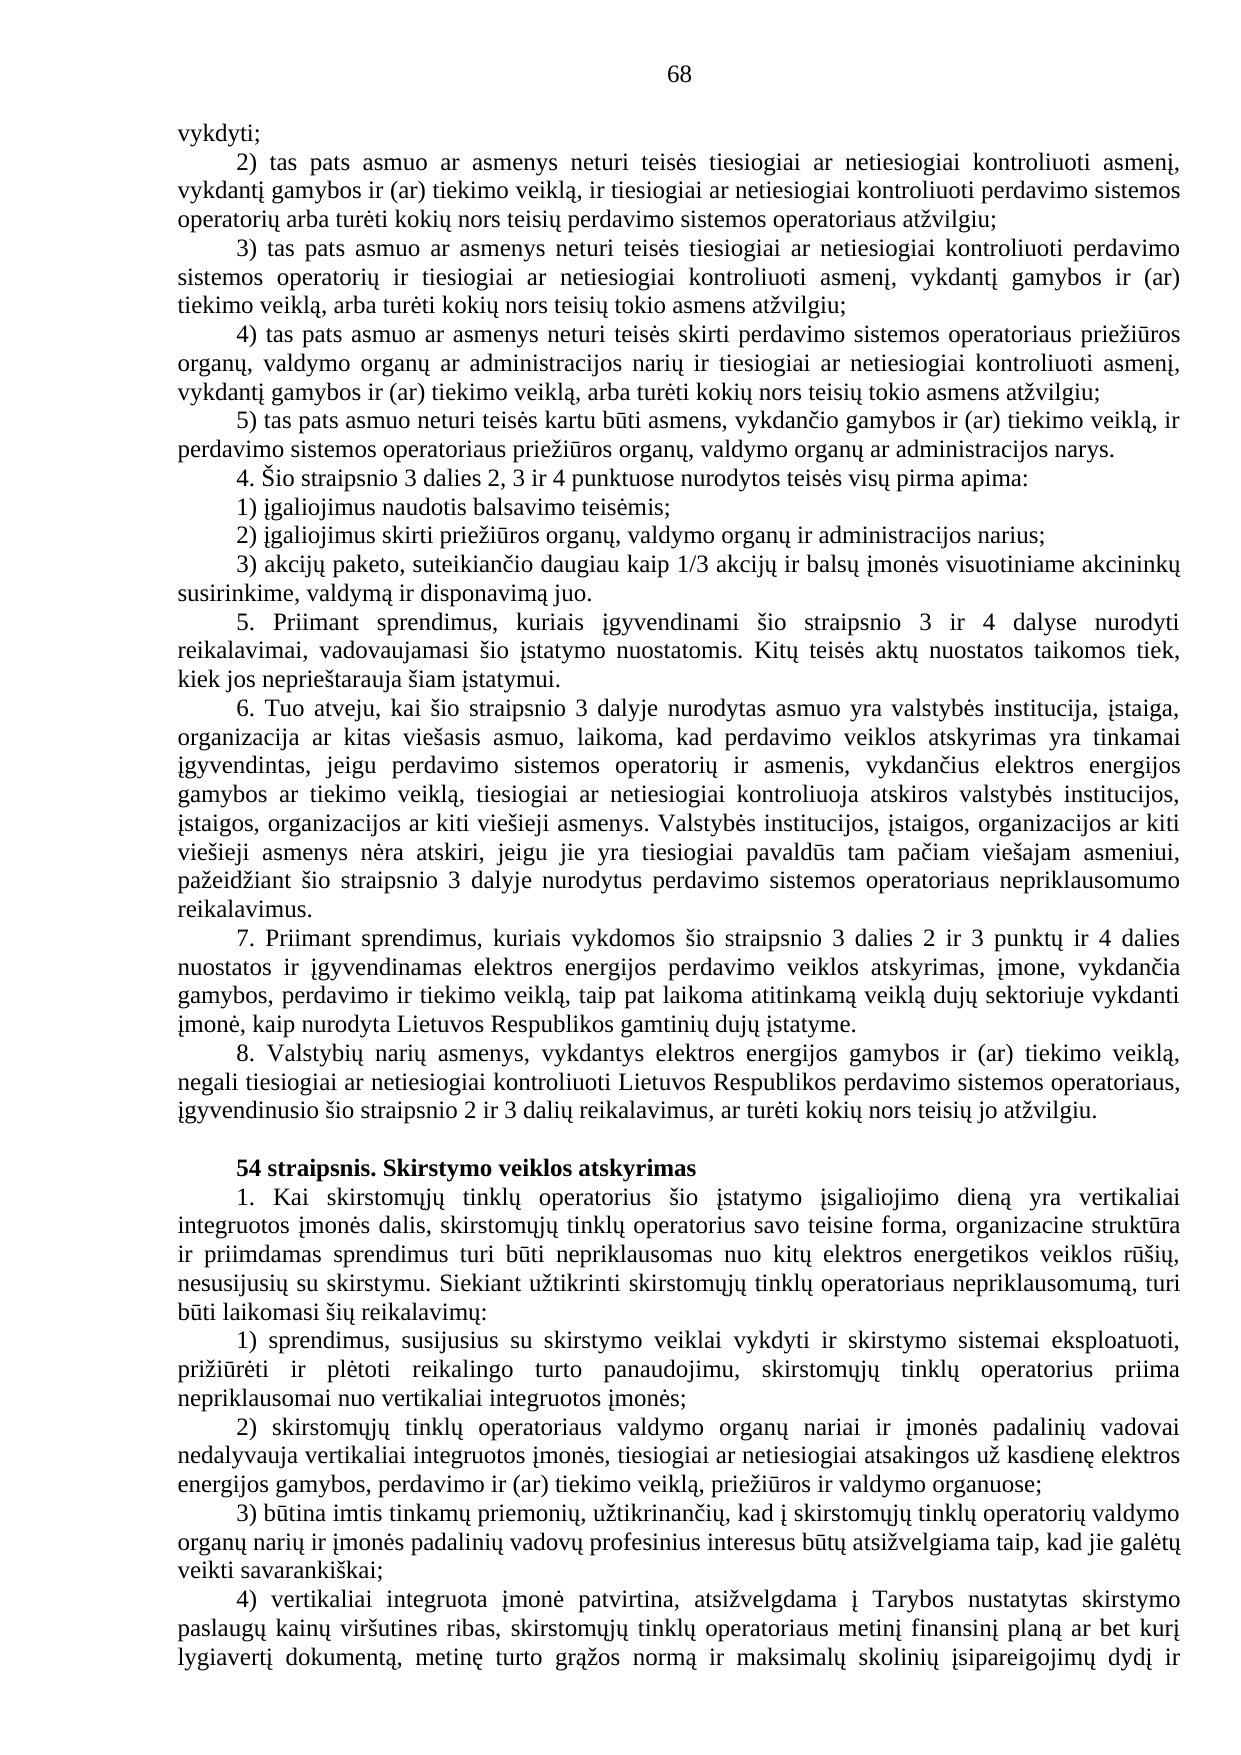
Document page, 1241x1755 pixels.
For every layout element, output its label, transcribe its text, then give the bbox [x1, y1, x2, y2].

text 2) įgaliojimus skirti priežiūros organų, valdymo organų ir administracijos narius; [177, 521, 1181, 549]
text 2) skirstomųjų tinklų operatoriaus valdymo organų nariai ir įmonės padalinių vadovai nedalyvauja vertikaliai integruotos įmonės, tiesiogiai ar netiesiogiai atsakingos už kasdienę elektros energijos gamybos, perdavimo ir (ar) tiekimo veiklą, priežiūros ir valdymo organuose; [177, 1412, 1181, 1498]
text 1) sprendimus, susijusius su skirstymo veiklai vykdyti ir skirstymo sistemai eksploatuoti, prižiūrėti ir plėtoti reikalingo turto panaudojimu, skirstomųjų tinklų operatorius priima nepriklausomai nuo vertikaliai integruotos įmonės; [177, 1326, 1181, 1412]
text 7. Priimant sprendimus, kuriais vykdomos šio straipsnio 3 dalies 2 ir 3 punktų ir 4 dalies nuostatos ir įgyvendinamas elektros energijos perdavimo veiklos atskyrimas, įmone, vykdančia gamybos, perdavimo ir tiekimo veiklą, taip pat laikoma atitinkamą veiklą dujų sektoriuje vykdanti įmonė, kaip nurodyta Lietuvos Respublikos gamtinių dujų įstatyme. [177, 923, 1181, 1038]
text vykdyti; [177, 118, 1181, 147]
text 8. Valstybių narių asmenys, vykdantys elektros energijos gamybos ir (ar) tiekimo veiklą, negali tiesiogiai ar netiesiogiai kontroliuoti Lietuvos Respublikos perdavimo sistemos operatoriaus, įgyvendinusio šio straipsnio 2 ir 3 dalių reikalavimus, ar turėti kokių nors teisių jo atžvilgiu. [177, 1038, 1181, 1124]
text 5) tas pats asmuo neturi teisės kartu būti asmens, vykdančio gamybos ir (ar) tiekimo veiklą, ir perdavimo sistemos operatoriaus priežiūros organų, valdymo organų ar administracijos narys. [177, 406, 1181, 463]
text 4) tas pats asmuo ar asmenys neturi teisės skirti perdavimo sistemos operatoriaus priežiūros organų, valdymo organų ar administracijos narių ir tiesiogiai ar netiesiogiai kontroliuoti asmenį, vykdantį gamybos ir (ar) tiekimo veiklą, arba turėti kokių nors teisių tokio asmens atžvilgiu; [177, 319, 1181, 406]
text 4) vertikaliai integruota įmonė patvirtina, atsižvelgdama į Tarybos nustatytas skirstymo paslaugų kainų viršutines ribas, skirstomųjų tinklų operatoriaus metinį finansinį planą ar bet kurį lygiavertį dokumentą, metinę turto grąžos normą ir maksimalų skolinių įsipareigojimų dydį ir [177, 1584, 1181, 1671]
text 5. Priimant sprendimus, kuriais įgyvendinami šio straipsnio 3 ir 4 dalyse nurodyti reikalavimai, vadovaujamasi šio įstatymo nuostatomis. Kitų teisės aktų nuostatos taikomos tiek, kiek jos neprieštarauja šiam įstatymui. [177, 607, 1181, 693]
text 3) akcijų paketo, suteikiančio daugiau kaip 1/3 akcijų ir balsų įmonės visuotiniame akcininkų susirinkime, valdymą ir disponavimą juo. [177, 549, 1181, 607]
text 3) tas pats asmuo ar asmenys neturi teisės tiesiogiai ar netiesiogiai kontroliuoti perdavimo sistemos operatorių ir tiesiogiai ar netiesiogiai kontroliuoti asmenį, vykdantį gamybos ir (ar) tiekimo veiklą, arba turėti kokių nors teisių tokio asmens atžvilgiu; [177, 233, 1181, 319]
text 1) įgaliojimus naudotis balsavimo teisėmis; [177, 492, 1181, 521]
text 4. Šio straipsnio 3 dalies 2, 3 ir 4 punktuose nurodytos teisės visų pirma apima: [177, 463, 1181, 492]
text 6. Tuo atveju, kai šio straipsnio 3 dalyje nurodytas asmuo yra valstybės institucija, įstaiga, organizacija ar kitas viešasis asmuo, laikoma, kad perdavimo veiklos atskyrimas yra tinkamai įgyvendintas, jeigu perdavimo sistemos operatorių ir asmenis, vykdančius elektros energijos gamybos ar tiekimo veiklą, tiesiogiai ar netiesiogiai kontroliuoja atskiros valstybės institucijos, įstaigos, organizacijos ar kiti viešieji asmenys. Valstybės institucijos, įstaigos, organizacijos ar kiti viešieji asmenys nėra atskiri, jeigu jie yra tiesiogiai pavaldūs tam pačiam viešajam asmeniui, pažeidžiant šio straipsnio 3 dalyje nurodytus perdavimo sistemos operatoriaus nepriklausomumo reikalavimus. [177, 693, 1181, 923]
text 54 straipsnis. Skirstymo veiklos atskyrimas [177, 1153, 1181, 1182]
text 2) tas pats asmuo ar asmenys neturi teisės tiesiogiai ar netiesiogiai kontroliuoti asmenį, vykdantį gamybos ir (ar) tiekimo veiklą, ir tiesiogiai ar netiesiogiai kontroliuoti perdavimo sistemos operatorių arba turėti kokių nors teisių perdavimo sistemos operatoriaus atžvilgiu; [177, 147, 1181, 233]
text 1. Kai skirstomųjų tinklų operatorius šio įstatymo įsigaliojimo dieną yra vertikaliai integruotos įmonės dalis, skirstomųjų tinklų operatorius savo teisine forma, organizacine struktūra ir priimdamas sprendimus turi būti nepriklausomas nuo kitų elektros energetikos veiklos rūšių, nesusijusių su skirstymu. Siekiant užtikrinti skirstomųjų tinklų operatoriaus nepriklausomumą, turi būti laikomasi šių reikalavimų: [177, 1182, 1181, 1326]
text 3) būtina imtis tinkamų priemonių, užtikrinančių, kad į skirstomųjų tinklų operatorių valdymo organų narių ir įmonės padalinių vadovų profesinius interesus būtų atsižvelgiama taip, kad jie galėtų veikti savarankiškai; [177, 1498, 1181, 1584]
